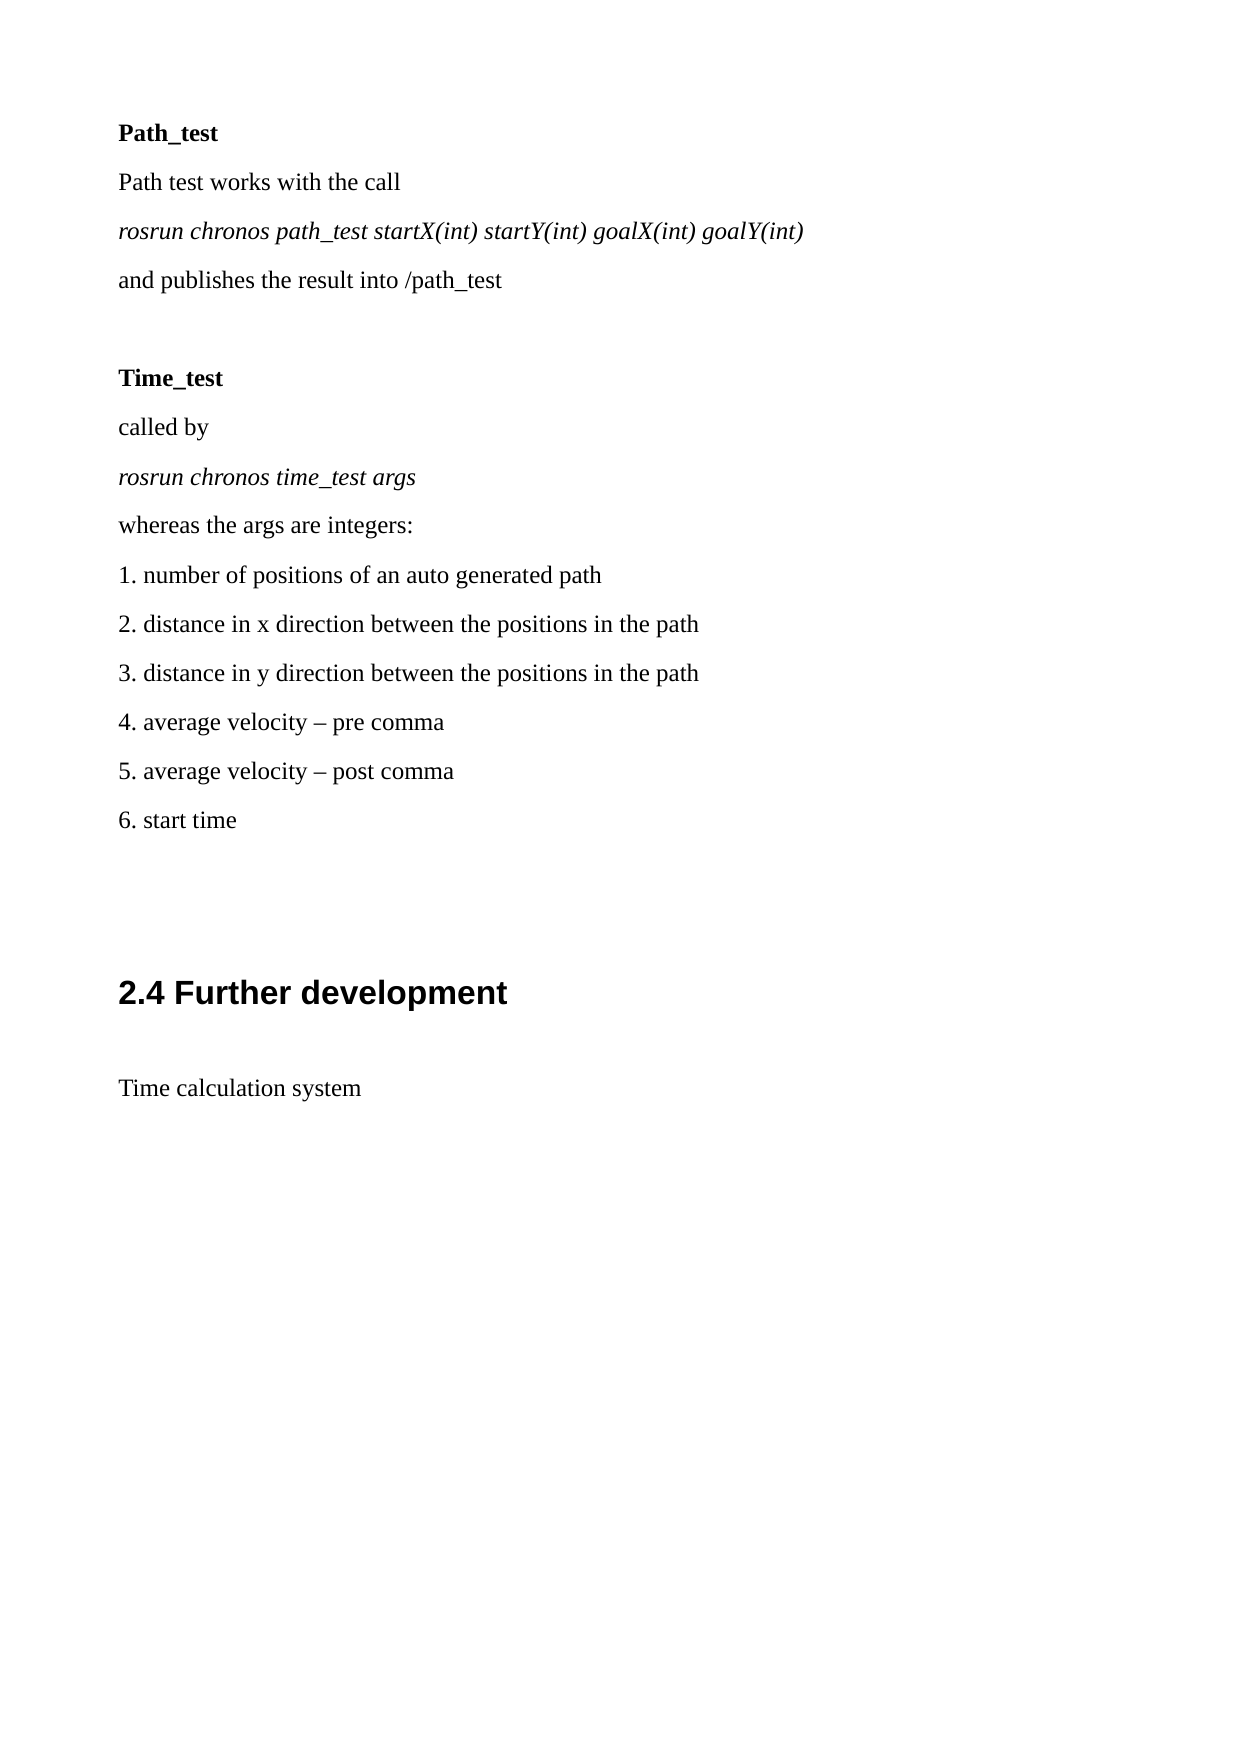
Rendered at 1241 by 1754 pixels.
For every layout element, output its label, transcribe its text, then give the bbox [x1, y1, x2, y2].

subtitle 2.4 Further development [118, 973, 1122, 1012]
text 2. distance in x direction between the positions in the path [118, 609, 1122, 637]
text Time calculation system [118, 1073, 1122, 1102]
text 6. start time [118, 805, 1122, 834]
text Time_test [118, 363, 1122, 392]
text and publishes the result into /path_test [118, 265, 1122, 294]
text 5. average velocity – post comma [118, 756, 1122, 785]
text rosrun chronos time_test args [118, 462, 1122, 490]
text Path_test [118, 118, 1122, 147]
text Path test works with the call [118, 167, 1122, 196]
text rosrun chronos path_test startX(int) startY(int) goalX(int) goalY(int) [118, 216, 1122, 245]
text whereas the args are integers: [118, 511, 1122, 539]
text 3. distance in y direction between the positions in the path [118, 658, 1122, 687]
text called by [118, 412, 1122, 441]
text 4. average velocity – pre comma [118, 707, 1122, 736]
text 1. number of positions of an auto generated path [118, 560, 1122, 588]
